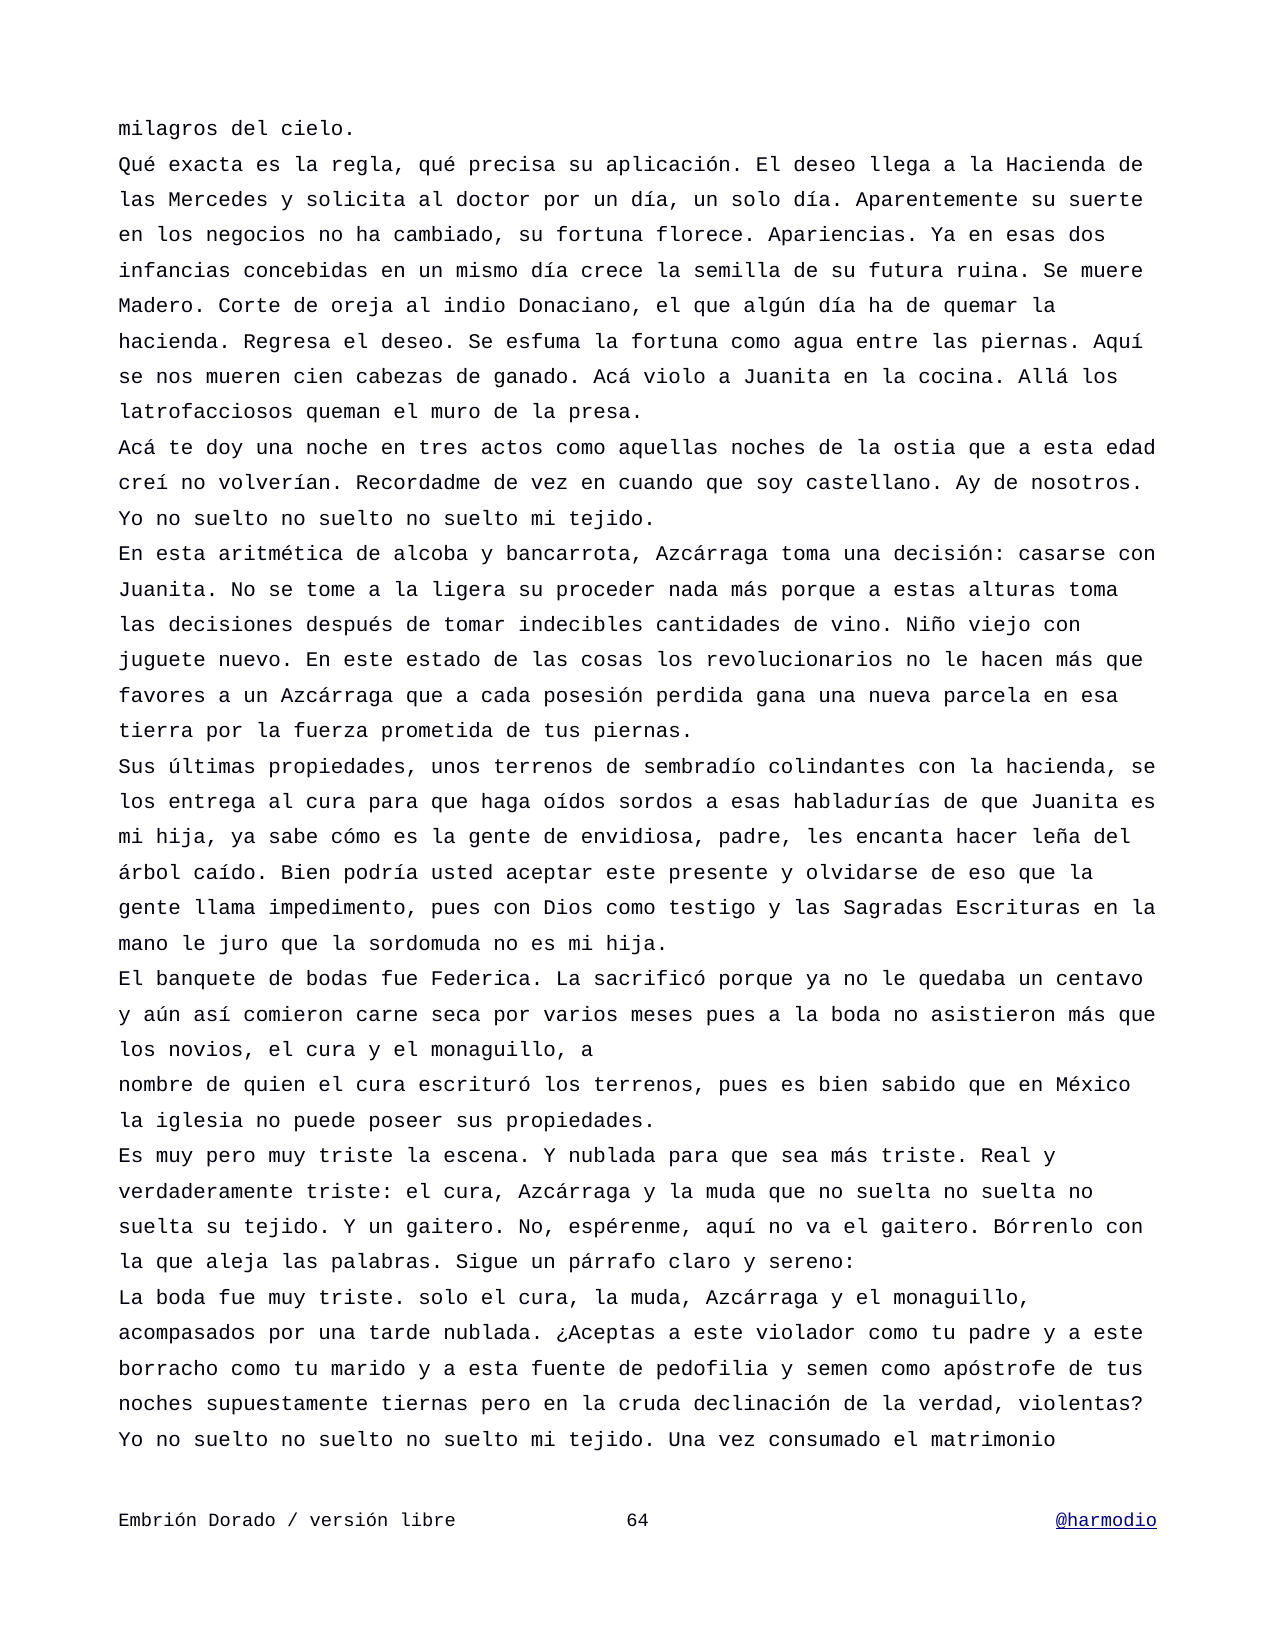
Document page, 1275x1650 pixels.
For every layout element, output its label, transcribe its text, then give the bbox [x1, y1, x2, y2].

text En esta aritmética de alcoba y bancarrota, Azcárraga toma una decisión: casarse con Juanita. No se tome a la ligera su proceder nada más porque a estas alturas toma las decisiones después de tomar indecibles cantidades de vino. Niño viejo con juguete nuevo. En este estado de las cosas los revolucionarios no le hacen más que favores a un Azcárraga que a cada posesión perdida gana una nueva parcela en esa tierra por la fuerza prometida de tus piernas. [118, 543, 1157, 744]
text La boda fue muy triste. solo el cura, la muda, Azcárraga y el monaguillo, acompasados por una tarde nublada. ¿Aceptas a este violador como tu padre y a este borracho como tu marido y a esta fuente de pedofilia y semen como apóstrofe de tus noches supuestamente tiernas pero en la cruda declinación de la verdad, violentas? Yo no suelto no suelto no suelto mi tejido. Una vez consumado el matrimonio [118, 1287, 1157, 1452]
text milagros del cielo. [118, 118, 1157, 142]
text Sus últimas propiedades, unos terrenos de sembradío colindantes con la hacienda, se los entrega al cura para que haga oídos sordos a esas habladurías de que Juanita es mi hija, ya sabe cómo es la gente de envidiosa, padre, les encanta hacer leña del árbol caído. Bien podría usted aceptar este presente y olvidarse de eso que la gente llama impedimento, pues con Dios como testigo y las Sagradas Escrituras en la mano le juro que la sordomuda no es mi hija. [118, 756, 1157, 956]
text nombre de quien el cura escrituró los terrenos, pues es bien sabido que en México la iglesia no puede poseer sus propiedades. [118, 1074, 1157, 1133]
text Acá te doy una noche en tres actos como aquellas noches de la ostia que a esta edad creí no volverían. Recordadme de vez en cuando que soy castellano. Ay de nosotros. Yo no suelto no suelto no suelto mi tejido. [118, 437, 1157, 531]
text El banquete de bodas fue Federica. La sacrificó porque ya no le quedaba un centavo y aún así comieron carne seca por varios meses pues a la boda no asistieron más que los novios, el cura y el monaguillo, a [118, 968, 1157, 1063]
text Qué exacta es la regla, qué precisa su aplicación. El deseo llega a la Hacienda de las Mercedes y solicita al doctor por un día, un solo día. Aparentemente su suerte en los negocios no ha cambiado, su fortuna florece. Apariencias. Ya en esas dos infancias concebidas en un mismo día crece la semilla de su futura ruina. Se muere Madero. Corte de oreja al indio Donaciano, el que algún día ha de quemar la hacienda. Regresa el deseo. Se esfuma la fortuna como agua entre las piernas. Aquí se nos mueren cien cabezas de ganado. Acá violo a Juanita en la cocina. Allá los latrofacciosos queman el muro de la presa. [118, 153, 1157, 425]
text Es muy pero muy triste la escena. Y nublada para que sea más triste. Real y verdaderamente triste: el cura, Azcárraga y la muda que no suelta no suelta no suelta su tejido. Y un gaitero. No, espérenme, aquí no va el gaitero. Bórrenlo con la que aleja las palabras. Sigue un párrafo claro y sereno: [118, 1145, 1157, 1275]
